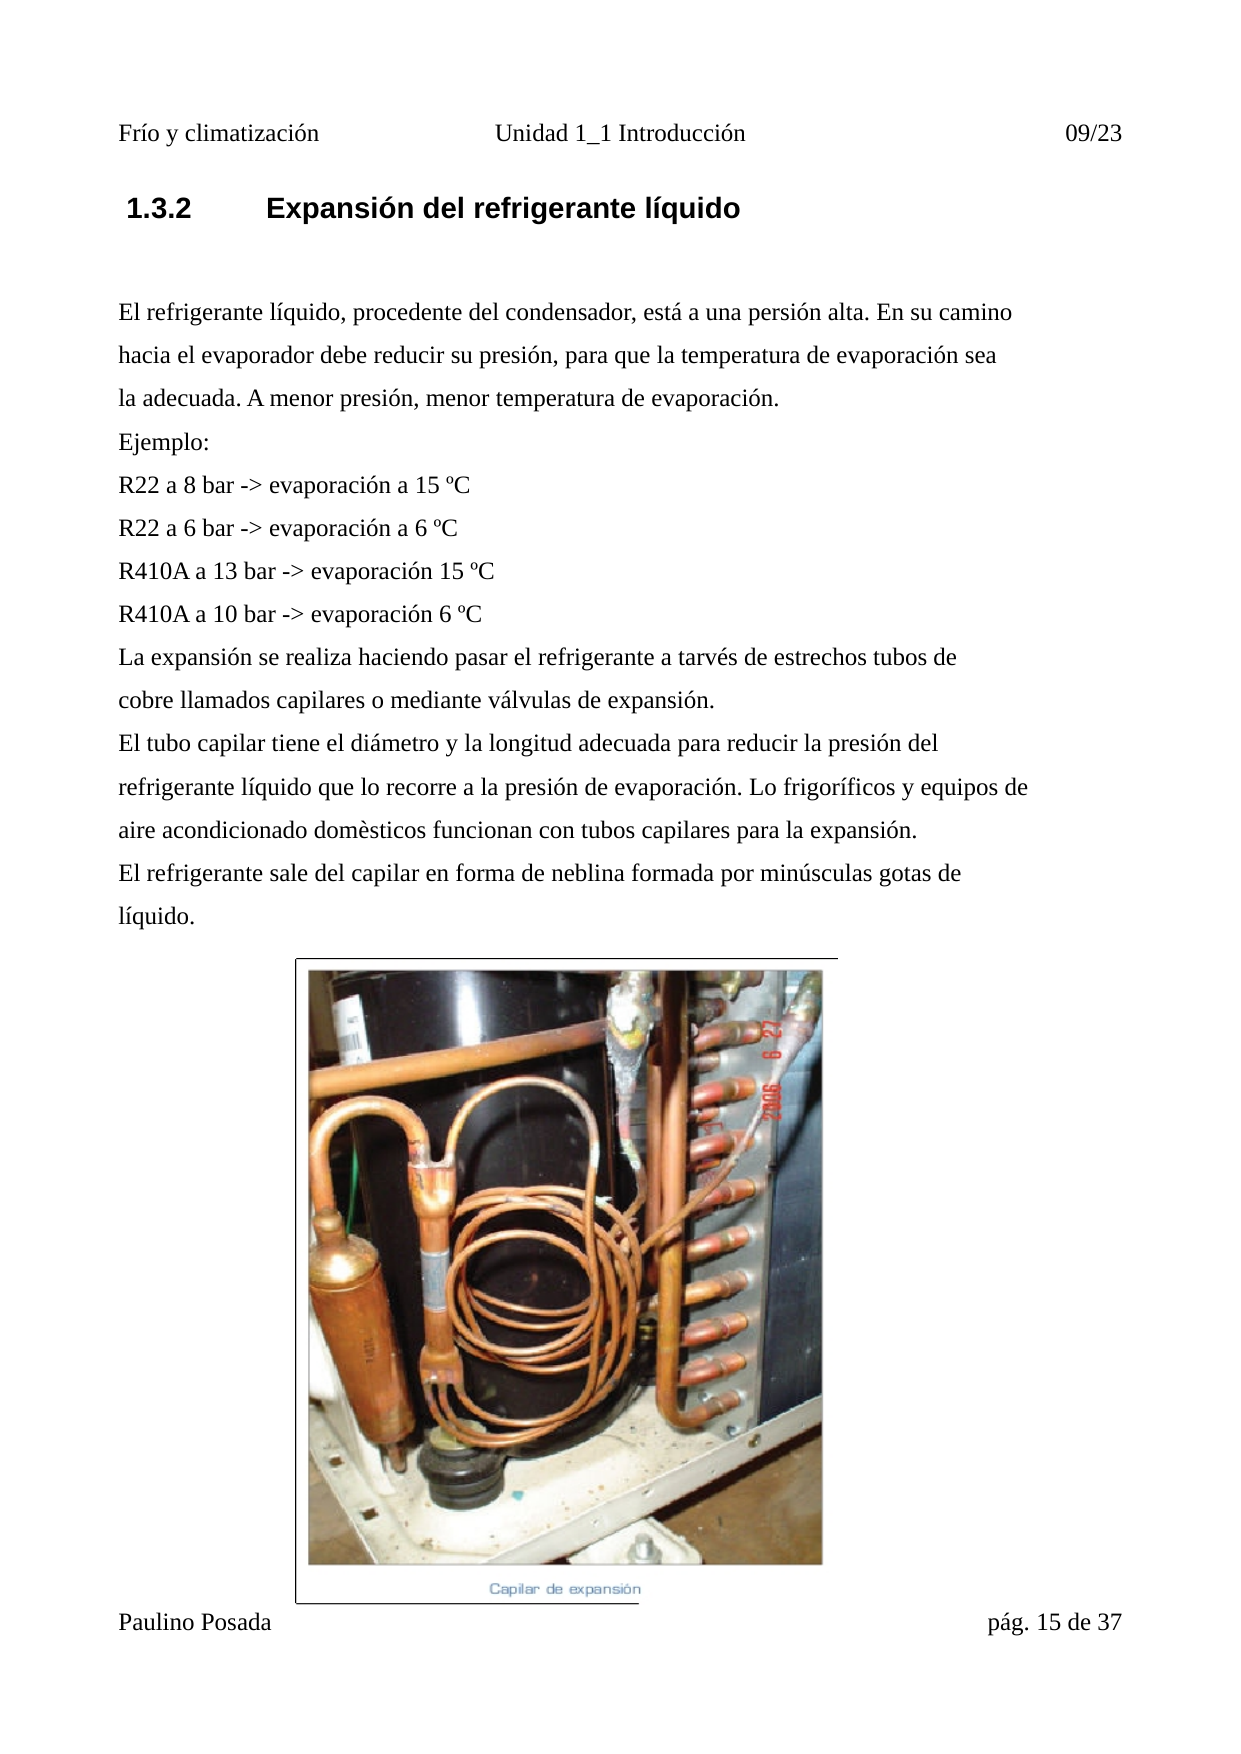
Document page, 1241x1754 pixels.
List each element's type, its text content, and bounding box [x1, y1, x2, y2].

text cobre llamados capilares o mediante válvulas de expansión. [118, 685, 1122, 714]
text R410A a 13 bar -> evaporación 15 ºC [118, 556, 1122, 585]
text refrigerante líquido que lo recorre a la presión de evaporación. Lo frigoríficos y equipos de [118, 772, 1122, 800]
text hacia el evaporador debe reducir su presión, para que la temperatura de evaporación sea [118, 340, 1122, 369]
text R22 a 8 bar -> evaporación a 15 ºC [118, 470, 1122, 498]
text aire acondicionado domèsticos funcionan con tubos capilares para la expansión. [118, 815, 1122, 843]
text líquido. [118, 901, 1122, 930]
text la adecuada. A menor presión, menor temperatura de evaporación. [118, 383, 1122, 412]
picture [295, 958, 838, 1609]
text La expansión se realiza haciendo pasar el refrigerante a tarvés de estrechos tubos de [118, 642, 1122, 671]
text R22 a 6 bar -> evaporación a 6 ºC [118, 513, 1122, 542]
subtitle Expansión del refrigerante líquido [118, 191, 1122, 225]
text El refrigerante sale del capilar en forma de neblina formada por minúsculas gotas de [118, 858, 1122, 887]
text El refrigerante líquido, procedente del condensador, está a una persión alta. En su camino [118, 297, 1122, 326]
text Ejemplo: [118, 427, 1122, 455]
text El tubo capilar tiene el diámetro y la longitud adecuada para reducir la presión del [118, 728, 1122, 757]
text R410A a 10 bar -> evaporación 6 ºC [118, 599, 1122, 628]
